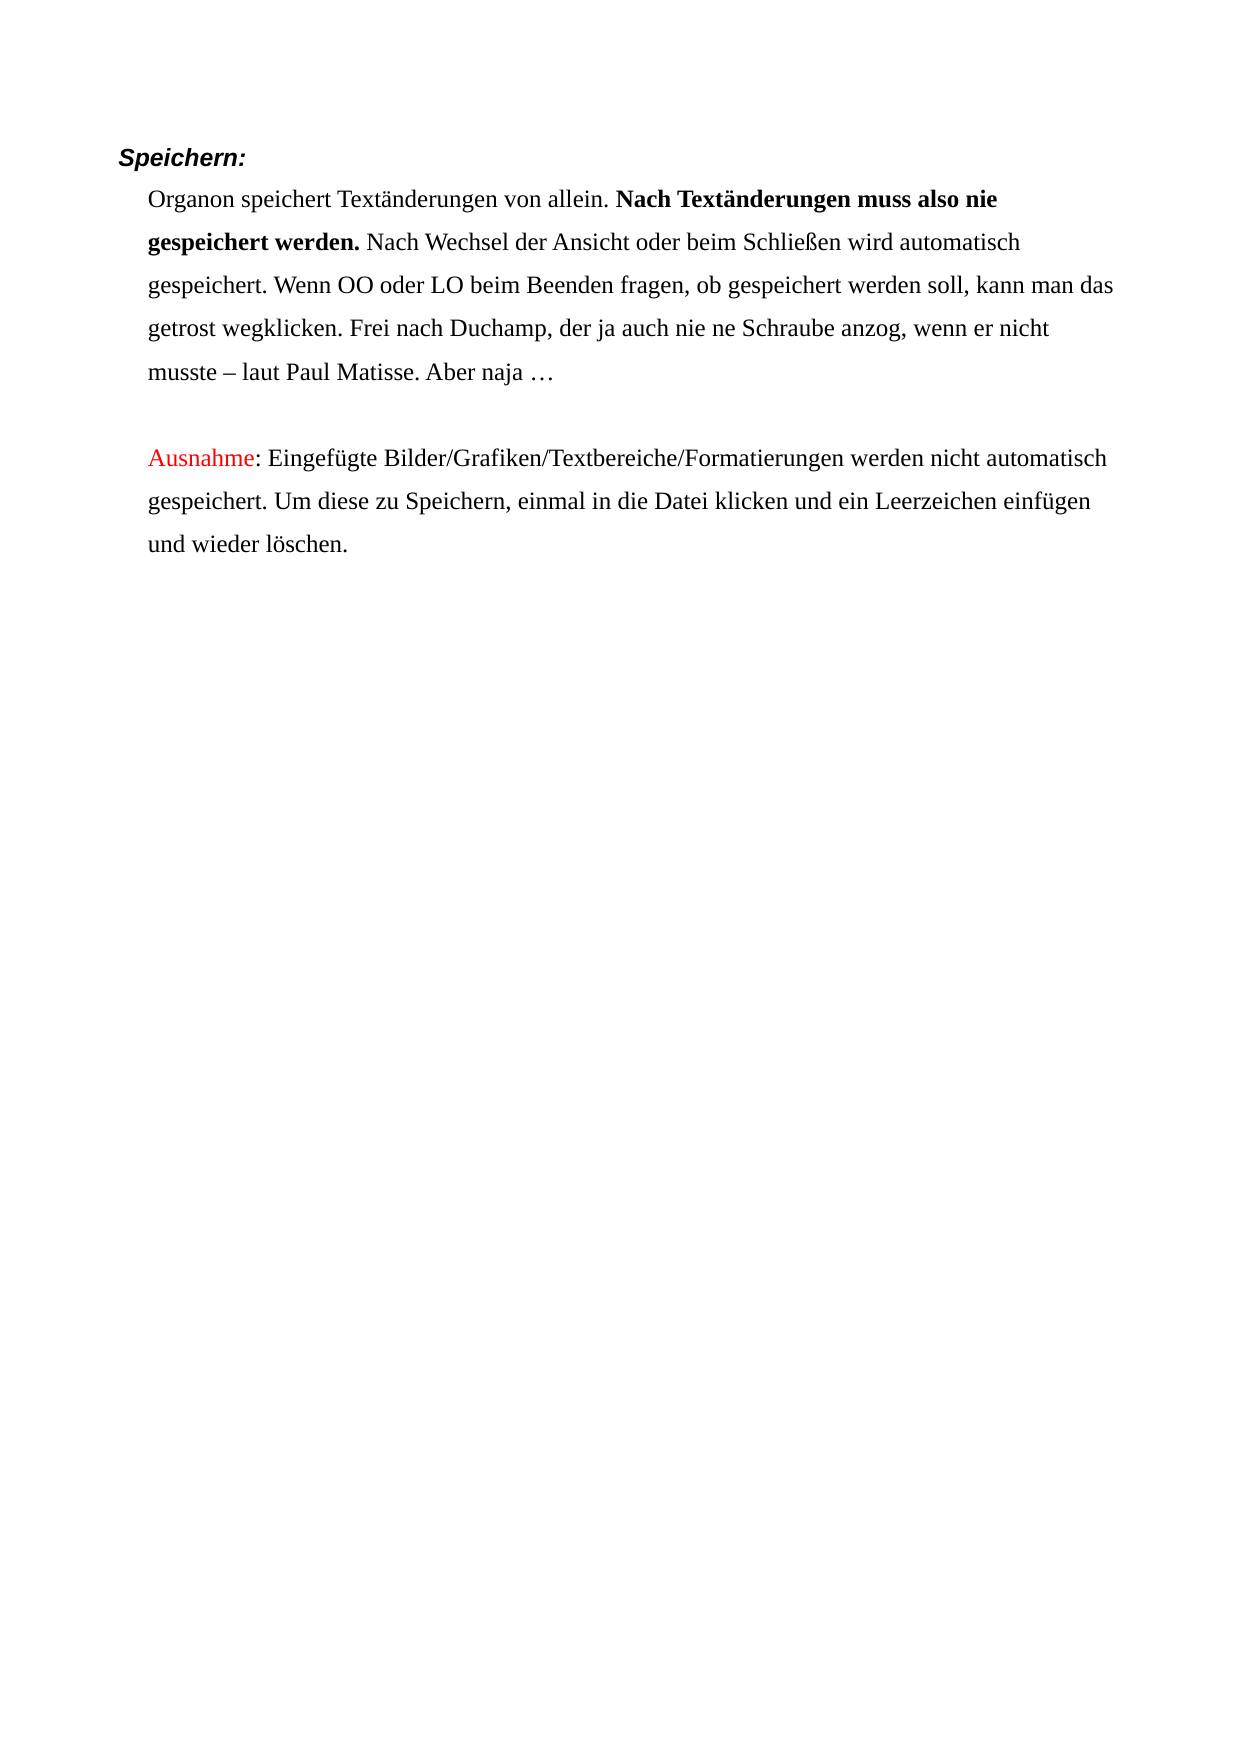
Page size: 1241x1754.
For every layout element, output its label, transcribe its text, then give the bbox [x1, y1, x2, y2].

subtitle Speichern: [118, 143, 1122, 172]
text Ausnahme: Eingefügte Bilder/Grafiken/Textbereiche/Formatierungen werden nicht automatisch gespeichert. Um diese zu Speichern, einmal in die Datei klicken und ein Leerzeichen einfügen und wieder löschen. [148, 443, 1122, 558]
text Organon speichert Textänderungen von allein. Nach Textänderungen muss also nie gespeichert werden. Nach Wechsel der Ansicht oder beim Schließen wird automatisch gespeichert. Wenn OO oder LO beim Beenden fragen, ob gespeichert werden soll, kann man das getrost wegklicken. Frei nach Duchamp, der ja auch nie ne Schraube anzog, wenn er nicht musste – laut Paul Matisse. Aber naja … [148, 184, 1122, 385]
